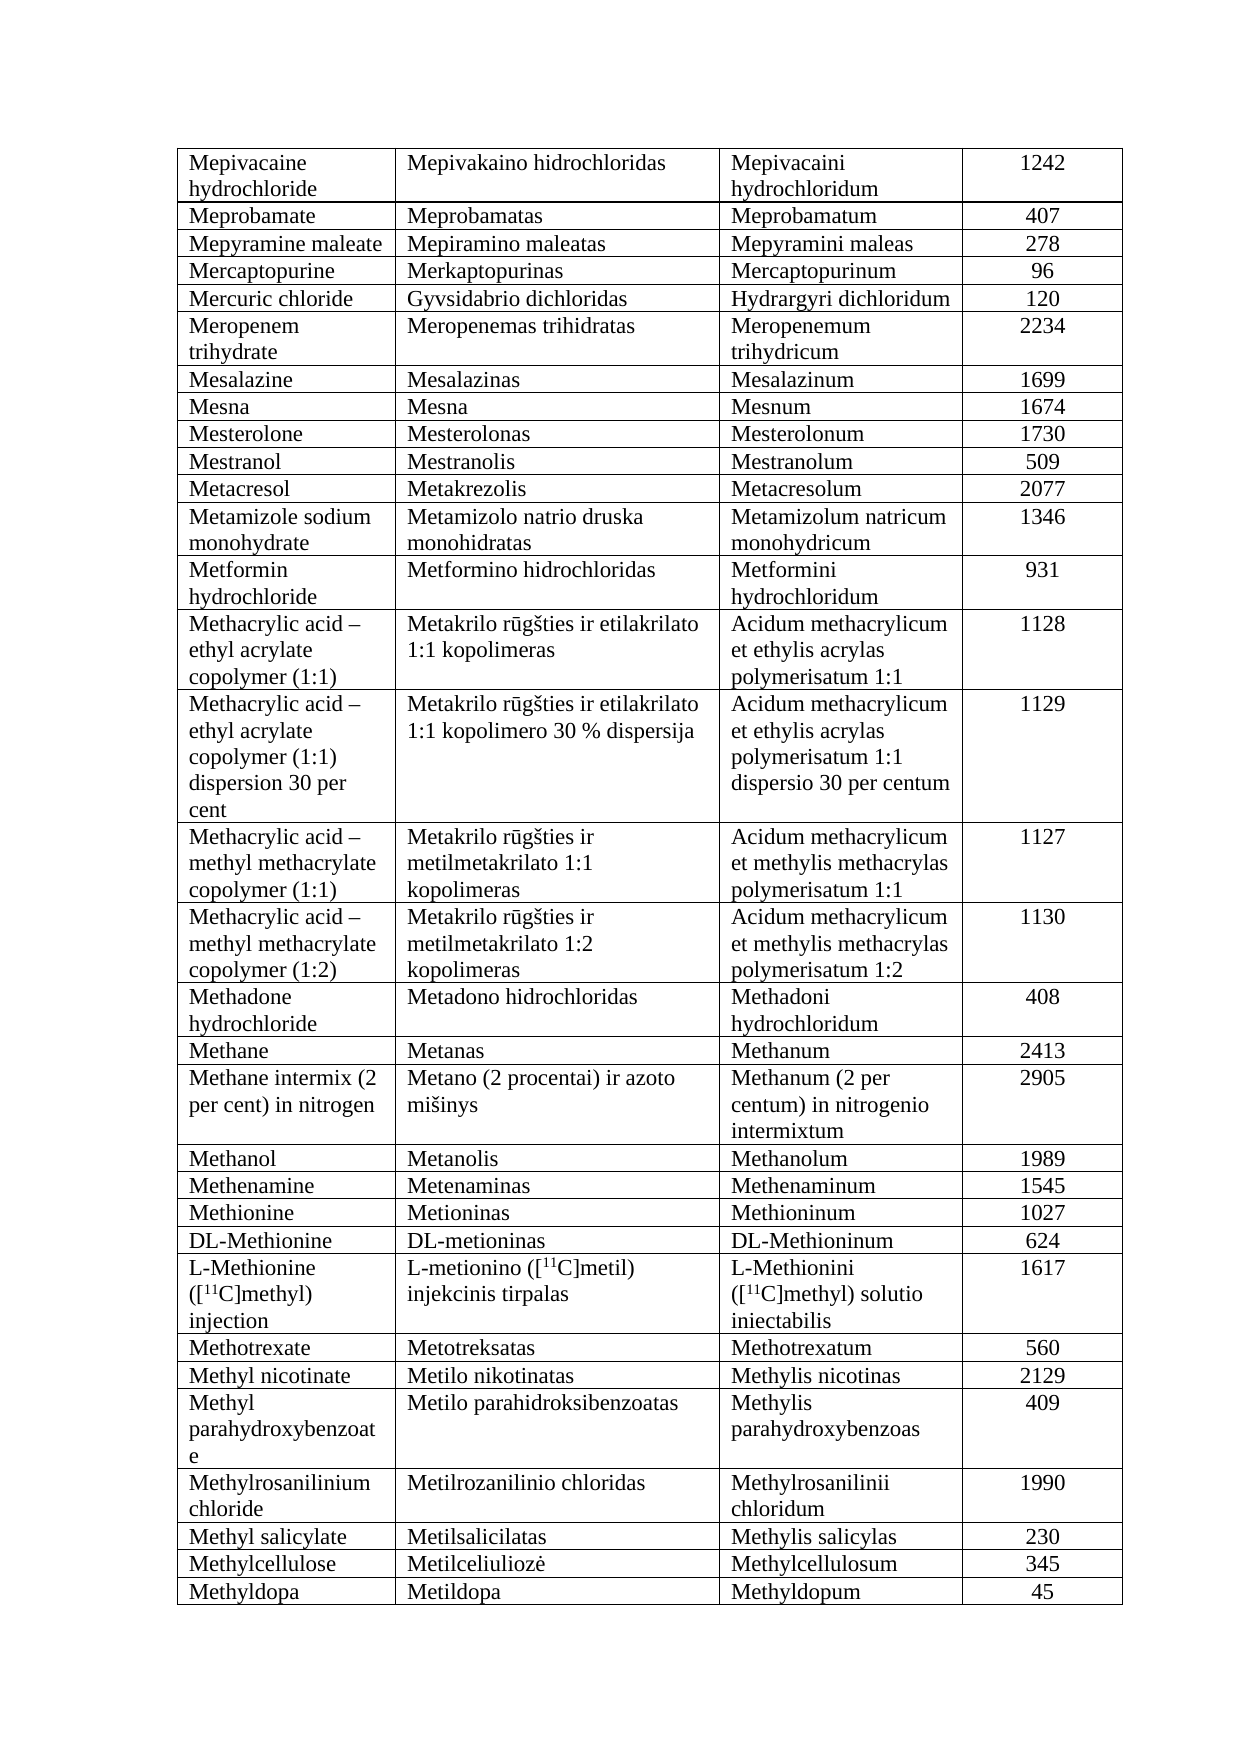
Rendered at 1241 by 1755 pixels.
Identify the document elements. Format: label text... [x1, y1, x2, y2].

table_cell L-metionino ([11C]metil) injekcinis tirpalas [396, 1254, 719, 1333]
table_cell Methyl salicylate [178, 1523, 395, 1549]
table_cell Mercuric chloride [178, 285, 395, 311]
table_cell Mepyramini maleas [720, 230, 962, 256]
table_cell Methane intermix (2 per cent) in nitrogen [178, 1065, 395, 1143]
table_cell Mepivacaine hydrochloride [178, 149, 395, 201]
table_cell 230 [963, 1523, 1122, 1549]
table_cell Metilo nikotinatas [396, 1362, 719, 1388]
table_cell Metacresol [178, 475, 395, 502]
table_cell Methylcellulose [178, 1550, 395, 1577]
table_cell Metakrilo rūgšties ir metilmetakrilato 1:2 kopolimeras [396, 903, 719, 982]
table_cell Mepivacaini hydrochloridum [720, 149, 962, 201]
table_cell Mercaptopurine [178, 257, 395, 283]
table_cell 2077 [963, 475, 1122, 502]
table_cell Meprobamatum [720, 203, 962, 229]
table_cell 1127 [963, 823, 1122, 902]
table_cell 1674 [963, 393, 1122, 419]
table_cell Mesna [178, 393, 395, 419]
table_cell 2905 [963, 1065, 1122, 1143]
table_cell Mepiramino maleatas [396, 230, 719, 256]
table_cell 96 [963, 257, 1122, 283]
table_cell Metacresolum [720, 475, 962, 502]
table_cell Metioninas [396, 1199, 719, 1226]
table_cell Methacrylic acid – ethyl acrylate copolymer (1:1) dispersion 30 per cent [178, 690, 395, 822]
table_cell Mesterolone [178, 421, 395, 447]
table_cell Methylis parahydroxybenzoas [720, 1389, 962, 1468]
table_cell 407 [963, 203, 1122, 229]
table_cell 624 [963, 1227, 1122, 1253]
table_cell Mesterolonas [396, 421, 719, 447]
table_cell 1128 [963, 610, 1122, 689]
table_cell 120 [963, 285, 1122, 311]
table_cell 931 [963, 556, 1122, 609]
table_cell Mesterolonum [720, 421, 962, 447]
table_cell Hydrargyri dichloridum [720, 285, 962, 311]
table_cell Metano (2 procentai) ir azoto mišinys [396, 1065, 719, 1143]
table_cell Metadono hidrochloridas [396, 983, 719, 1036]
table_cell Metakrilo rūgšties ir etilakrilato 1:1 kopolimeras [396, 610, 719, 689]
table_cell Metilo parahidroksibenzoatas [396, 1389, 719, 1468]
table_cell 408 [963, 983, 1122, 1036]
table_cell Mesna [396, 393, 719, 419]
table_cell 560 [963, 1334, 1122, 1361]
table_cell Meropenemum trihydricum [720, 312, 962, 365]
table_cell Metanolis [396, 1145, 719, 1171]
table_cell Methadone hydrochloride [178, 983, 395, 1036]
table_cell Acidum methacrylicum et ethylis acrylas polymerisatum 1:1 dispersio 30 per centum [720, 690, 962, 822]
table_cell Methanolum [720, 1145, 962, 1171]
table_cell Methotrexate [178, 1334, 395, 1361]
table_cell Methylrosanilinii chloridum [720, 1469, 962, 1522]
table_cell 1730 [963, 421, 1122, 447]
table_cell Metildopa [396, 1578, 719, 1604]
table_cell Methanol [178, 1145, 395, 1171]
table_cell 45 [963, 1578, 1122, 1604]
table_cell Methyldopa [178, 1578, 395, 1604]
table_cell Methanum [720, 1037, 962, 1063]
table_cell L-Methionine ([11C]methyl) injection [178, 1254, 395, 1333]
table_cell 1027 [963, 1199, 1122, 1226]
table_cell 2234 [963, 312, 1122, 365]
table_cell Methylis salicylas [720, 1523, 962, 1549]
table_cell Metakrezolis [396, 475, 719, 502]
table_cell Methenaminum [720, 1172, 962, 1198]
table_cell Methane [178, 1037, 395, 1063]
table_cell 2129 [963, 1362, 1122, 1388]
table_cell Metanas [396, 1037, 719, 1063]
table_cell 345 [963, 1550, 1122, 1577]
table_cell Mestranolis [396, 448, 719, 474]
table_cell Methioninum [720, 1199, 962, 1226]
table_cell 409 [963, 1389, 1122, 1468]
table_cell DL-Methioninum [720, 1227, 962, 1253]
table_cell Methionine [178, 1199, 395, 1226]
table_cell Mercaptopurinum [720, 257, 962, 283]
table_cell Metenaminas [396, 1172, 719, 1198]
table_cell 2413 [963, 1037, 1122, 1063]
table_cell 1545 [963, 1172, 1122, 1198]
table_cell Metilrozanilinio chloridas [396, 1469, 719, 1522]
table_cell Metamizolum natricum monohydricum [720, 503, 962, 555]
table_cell 509 [963, 448, 1122, 474]
table_cell Metakrilo rūgšties ir metilmetakrilato 1:1 kopolimeras [396, 823, 719, 902]
table_cell L-Methionini ([11C]methyl) solutio iniectabilis [720, 1254, 962, 1333]
table_cell Metilceliuliozė [396, 1550, 719, 1577]
table_cell Meprobamatas [396, 203, 719, 229]
table_cell DL-metioninas [396, 1227, 719, 1253]
table_cell Mestranolum [720, 448, 962, 474]
table_cell Methacrylic acid – methyl methacrylate copolymer (1:2) [178, 903, 395, 982]
table_cell Metotreksatas [396, 1334, 719, 1361]
table_cell 1989 [963, 1145, 1122, 1171]
table_cell Metilsalicilatas [396, 1523, 719, 1549]
table_cell 1346 [963, 503, 1122, 555]
table_cell Mesalazine [178, 366, 395, 392]
table_cell Acidum methacrylicum et ethylis acrylas polymerisatum 1:1 [720, 610, 962, 689]
table_cell Mepyramine maleate [178, 230, 395, 256]
table_cell Metformini hydrochloridum [720, 556, 962, 609]
table_cell Metakrilo rūgšties ir etilakrilato 1:1 kopolimero 30 % dispersija [396, 690, 719, 822]
table_cell Meprobamate [178, 203, 395, 229]
table_cell 1130 [963, 903, 1122, 982]
table_cell Acidum methacrylicum et methylis methacrylas polymerisatum 1:1 [720, 823, 962, 902]
table_cell Mesnum [720, 393, 962, 419]
table_cell Methacrylic acid – methyl methacrylate copolymer (1:1) [178, 823, 395, 902]
table_cell Methylcellulosum [720, 1550, 962, 1577]
table_cell Acidum methacrylicum et methylis methacrylas polymerisatum 1:2 [720, 903, 962, 982]
table_cell Meropenemas trihidratas [396, 312, 719, 365]
table_cell Mestranol [178, 448, 395, 474]
table_cell Methyl parahydroxybenzoate [178, 1389, 395, 1468]
table_cell Methyl nicotinate [178, 1362, 395, 1388]
table_cell Metformin hydrochloride [178, 556, 395, 609]
table_cell Mesalazinas [396, 366, 719, 392]
table_cell Mesalazinum [720, 366, 962, 392]
table_cell Merkaptopurinas [396, 257, 719, 283]
table_cell Mepivakaino hidrochloridas [396, 149, 719, 201]
table_cell Methotrexatum [720, 1334, 962, 1361]
table_cell Methylrosanilinium chloride [178, 1469, 395, 1522]
table_cell Gyvsidabrio dichloridas [396, 285, 719, 311]
table_cell Metamizole sodium monohydrate [178, 503, 395, 555]
table_cell Methacrylic acid – ethyl acrylate copolymer (1:1) [178, 610, 395, 689]
table_cell Methyldopum [720, 1578, 962, 1604]
table_cell 1699 [963, 366, 1122, 392]
table_cell 1242 [963, 149, 1122, 201]
table_cell Metformino hidrochloridas [396, 556, 719, 609]
table_cell Metamizolo natrio druska monohidratas [396, 503, 719, 555]
table_cell Methylis nicotinas [720, 1362, 962, 1388]
table_cell 1129 [963, 690, 1122, 822]
table_cell Methadoni hydrochloridum [720, 983, 962, 1036]
table_cell Meropenem trihydrate [178, 312, 395, 365]
table_cell 278 [963, 230, 1122, 256]
table_cell Methanum (2 per centum) in nitrogenio intermixtum [720, 1065, 962, 1143]
table_cell 1617 [963, 1254, 1122, 1333]
table_cell Methenamine [178, 1172, 395, 1198]
table_cell DL-Methionine [178, 1227, 395, 1253]
table_cell 1990 [963, 1469, 1122, 1522]
